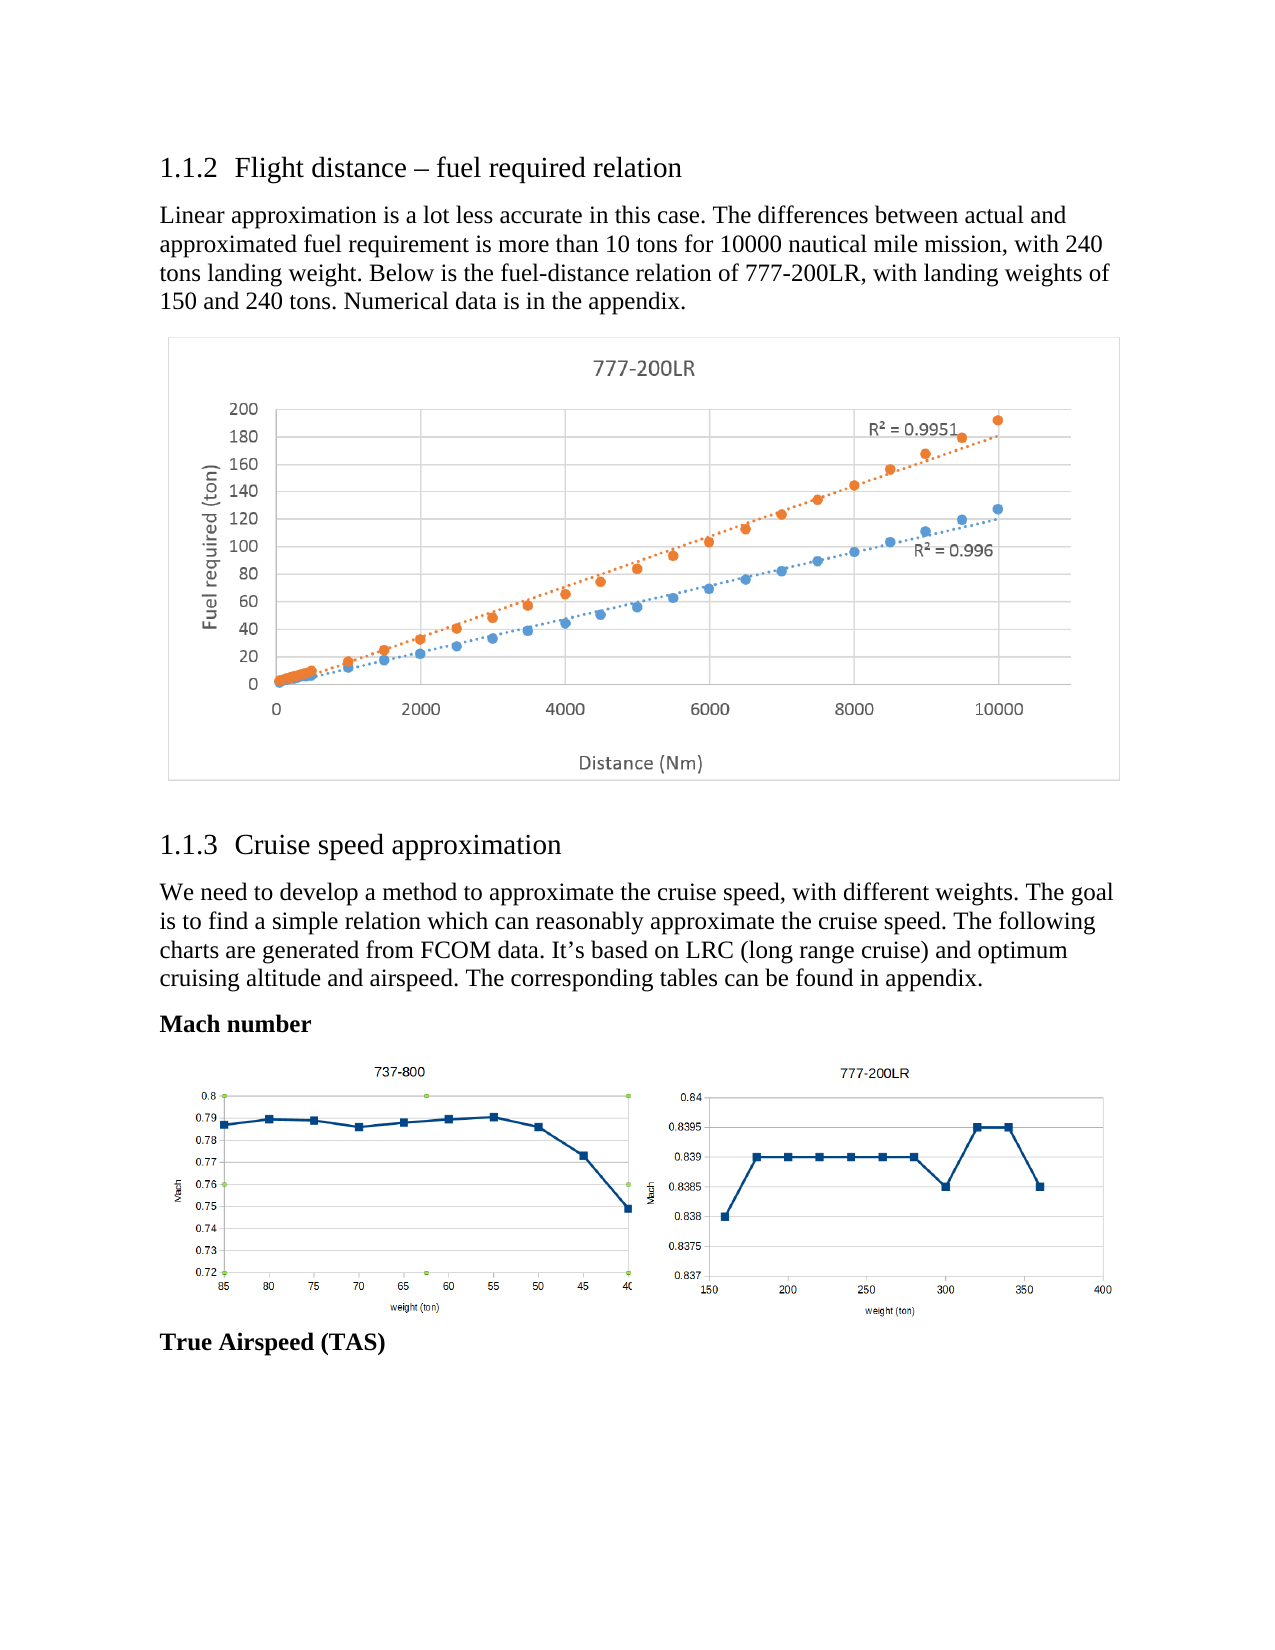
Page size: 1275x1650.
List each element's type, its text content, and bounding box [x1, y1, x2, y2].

picture [159, 1054, 1118, 1327]
list Mach number [159, 1009, 1125, 1038]
text Linear approximation is a lot less accurate in this case. The differences between actual and approximated fuel requirement is more than 10 tons for 10000 nautical mile mission, with 240 tons landing weight. Below is the fuel-distance relation of 777-200LR, with landing weights of 150 and 240 tons. Numerical data is in the appendix. [159, 200, 1125, 315]
list Cruise speed approximation [159, 827, 1125, 861]
list True Airspeed (TAS) [159, 1327, 1125, 1356]
list Flight distance – fuel required relation [159, 150, 1125, 183]
picture [159, 331, 1125, 783]
list We need to develop a method to approximate the cruise speed, with different weights. The goal is to find a simple relation which can reasonably approximate the cruise speed. The following charts are generated from FCOM data. It’s based on LRC (long range cruise) and optimum cruising altitude and airspeed. The corresponding tables can be found in appendix. [159, 877, 1125, 992]
